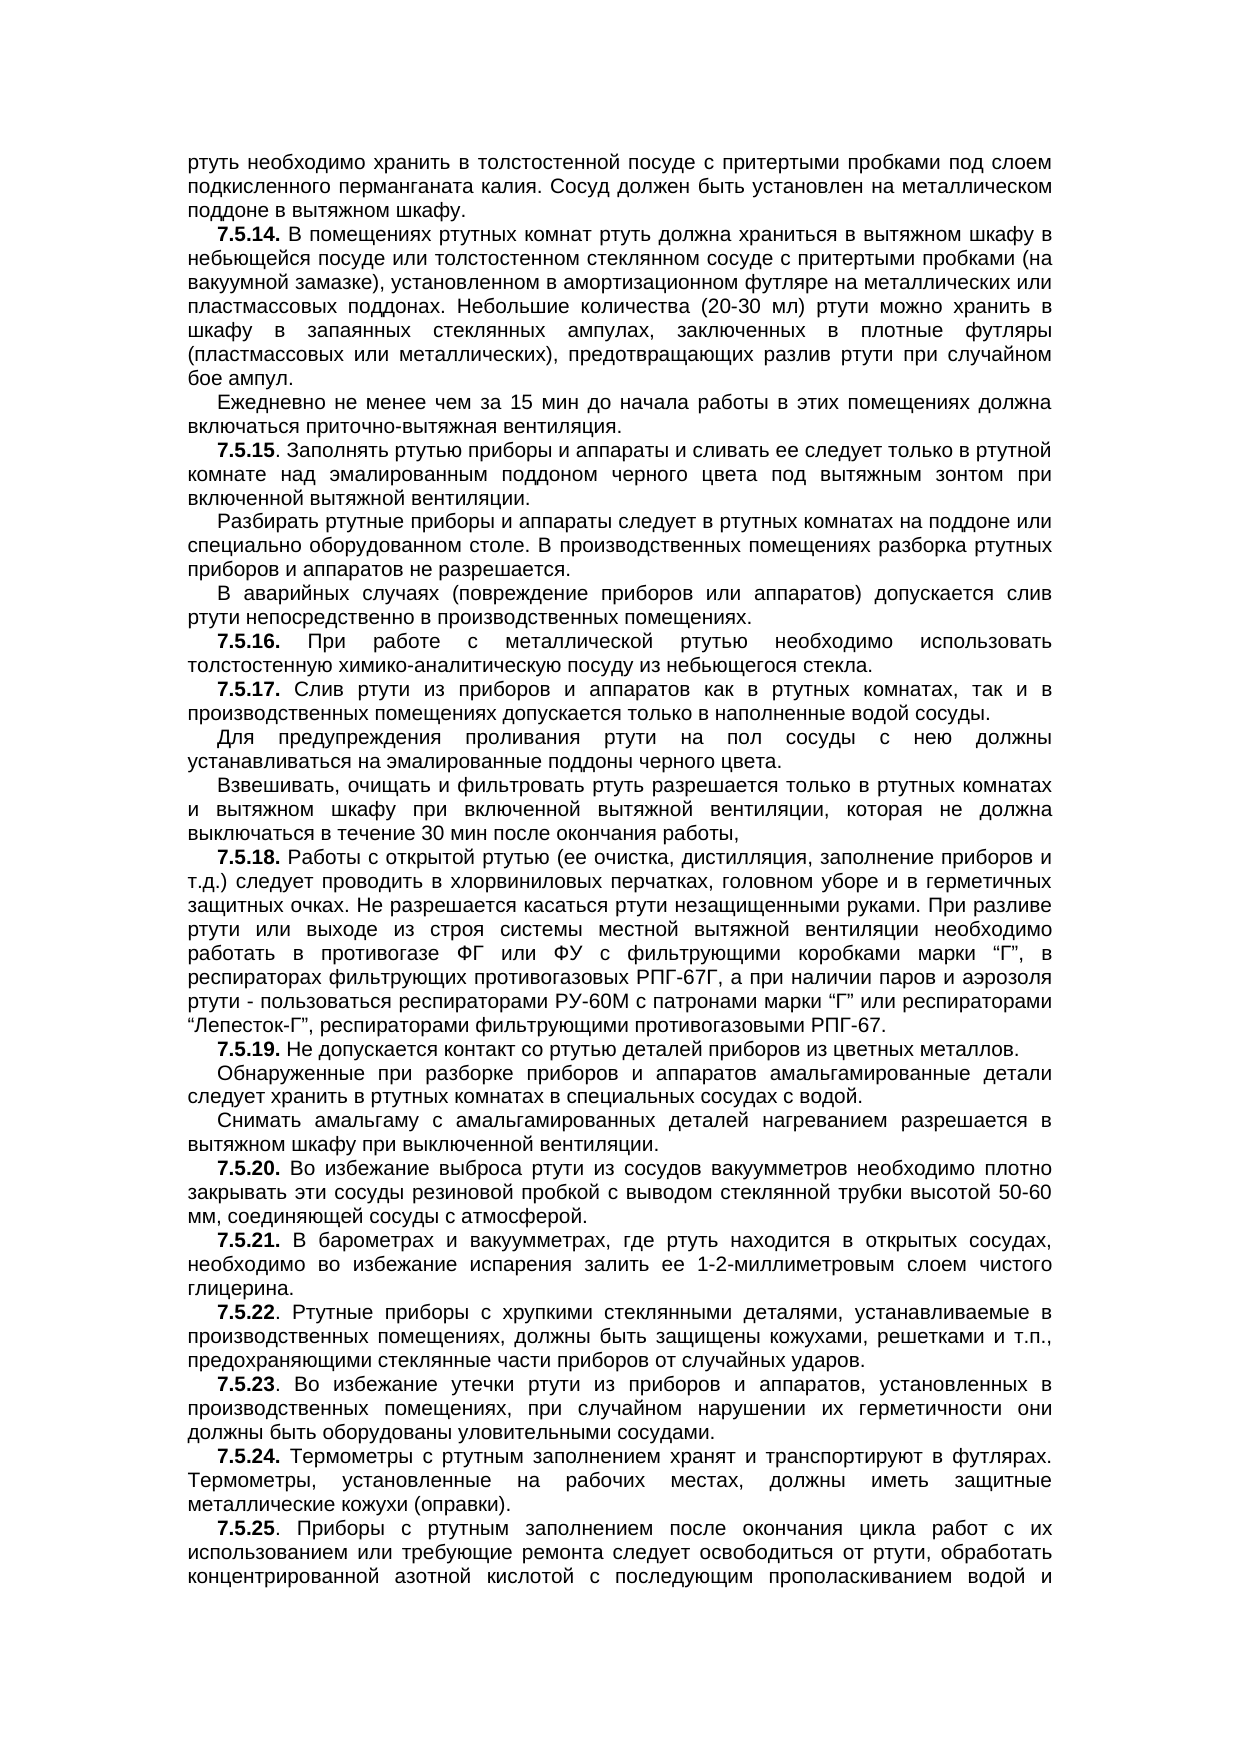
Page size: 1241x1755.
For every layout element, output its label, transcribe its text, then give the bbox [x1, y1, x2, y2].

text Для предупреждения проливания ртути на пол сосуды с нею должны устанавливаться на эмалированные поддоны черного цвета. [187, 725, 1053, 773]
text 7.5.14. В помещениях ртутных комнат ртуть должна храниться в вытяжном шкафу в небьющейся посуде или толстостенном стеклянном сосуде с притертыми пробками (на вакуумной замазке), установленном в амортизационном футляре на металлических или пластмассовых поддонах. Небольшие количества (20-30 мл) ртути можно хранить в шкафу в запаянных стеклянных ампулах, заключенных в плотные футляры (пластмассовых или металлических), предотвращающих разлив ртути при случайном бое ампул. [187, 222, 1053, 389]
text ртуть необходимо хранить в толстостенной посуде с притертыми пробками под слоем подкисленного перманганата калия. Сосуд должен быть установлен на металлическом поддоне в вытяжном шкафу. [187, 150, 1053, 222]
text 7.5.20. Во избежание выброса ртути из сосудов вакуумметров необходимо плотно закрывать эти сосуды резиновой пробкой с выводом стеклянной трубки высотой 50-60 мм, соединяющей сосуды с атмосферой. [187, 1156, 1053, 1228]
text 7.5.21. В барометрах и вакуумметрах, где ртуть находится в открытых сосудах, необходимо во избежание испарения залить ее 1-2-миллиметровым слоем чистого глицерина. [187, 1228, 1053, 1300]
text 7.5.23. Во избежание утечки ртути из приборов и аппаратов, установленных в производственных помещениях, при случайном нарушении их герметичности они должны быть оборудованы уловительными сосудами. [187, 1372, 1053, 1444]
text Взвешивать, очищать и фильтровать ртуть разрешается только в ртутных комнатах и вытяжном шкафу при включенной вытяжной вентиляции, которая не должна выключаться в течение 30 мин после окончания работы, [187, 773, 1053, 845]
text Разбирать ртутные приборы и аппараты следует в ртутных комнатах на поддоне или специально оборудованном столе. В производственных помещениях разборка ртутных приборов и аппаратов не разрешается. [187, 509, 1053, 581]
text 7.5.16. При работе с металлической ртутью необходимо использовать толстостенную химико-аналитическую посуду из небьющегося стекла. [187, 629, 1053, 677]
text 7.5.25. Приборы с ртутным заполнением после окончания цикла работ с их использованием или требующие ремонта следует освободиться от ртути, обработать концентрированной азотной кислотой с последующим прополаскиванием водой и [187, 1516, 1053, 1587]
text 7.5.15. Заполнять ртутью приборы и аппараты и сливать ее следует только в ртутной комнате над эмалированным поддоном черного цвета под вытяжным зонтом при включенной вытяжной вентиляции. [187, 437, 1053, 509]
text В аварийных случаях (повреждение приборов или аппаратов) допускается слив ртути непосредственно в производственных помещениях. [187, 581, 1053, 629]
text 7.5.18. Работы с открытой ртутью (ее очистка, дистилляция, заполнение приборов и т.д.) следует проводить в хлорвиниловых перчатках, головном уборе и в герметичных защитных очках. Не разрешается касаться ртути незащищенными руками. При разливе ртути или выходе из строя системы местной вытяжной вентиляции необходимо работать в противогазе ФГ или ФУ с фильтрующими коробками марки “Г”, в респираторах фильтрующих противогазовых РПГ-67Г, а при наличии паров и аэрозоля ртути - пользоваться респираторами РУ-60М с патронами марки “Г” или респираторами “Лепесток-Г”, респираторами фильтрующими противогазовыми РПГ-67. [187, 845, 1053, 1036]
text Обнаруженные при разборке приборов и аппаратов амальгамированные детали следует хранить в ртутных комнатах в специальных сосудах с водой. [187, 1060, 1053, 1108]
text Ежедневно не менее чем за 15 мин до начала работы в этих помещениях должна включаться приточно-вытяжная вентиляция. [187, 389, 1053, 437]
text 7.5.24. Термометры с ртутным заполнением хранят и транспортируют в футлярах. Термометры, установленные на рабочих местах, должны иметь защитные металлические кожухи (оправки). [187, 1444, 1053, 1516]
text 7.5.22. Ртутные приборы с хрупкими стеклянными деталями, устанавливаемые в производственных помещениях, должны быть защищены кожухами, решетками и т.п., предохраняющими стеклянные части приборов от случайных ударов. [187, 1300, 1053, 1372]
text 7.5.19. Не допускается контакт со ртутью деталей приборов из цветных металлов. [187, 1036, 1053, 1060]
text 7.5.17. Слив ртути из приборов и аппаратов как в ртутных комнатах, так и в производственных помещениях допускается только в наполненные водой сосуды. [187, 677, 1053, 725]
text Снимать амальгаму с амальгамированных деталей нагреванием разрешается в вытяжном шкафу при выключенной вентиляции. [187, 1108, 1053, 1156]
